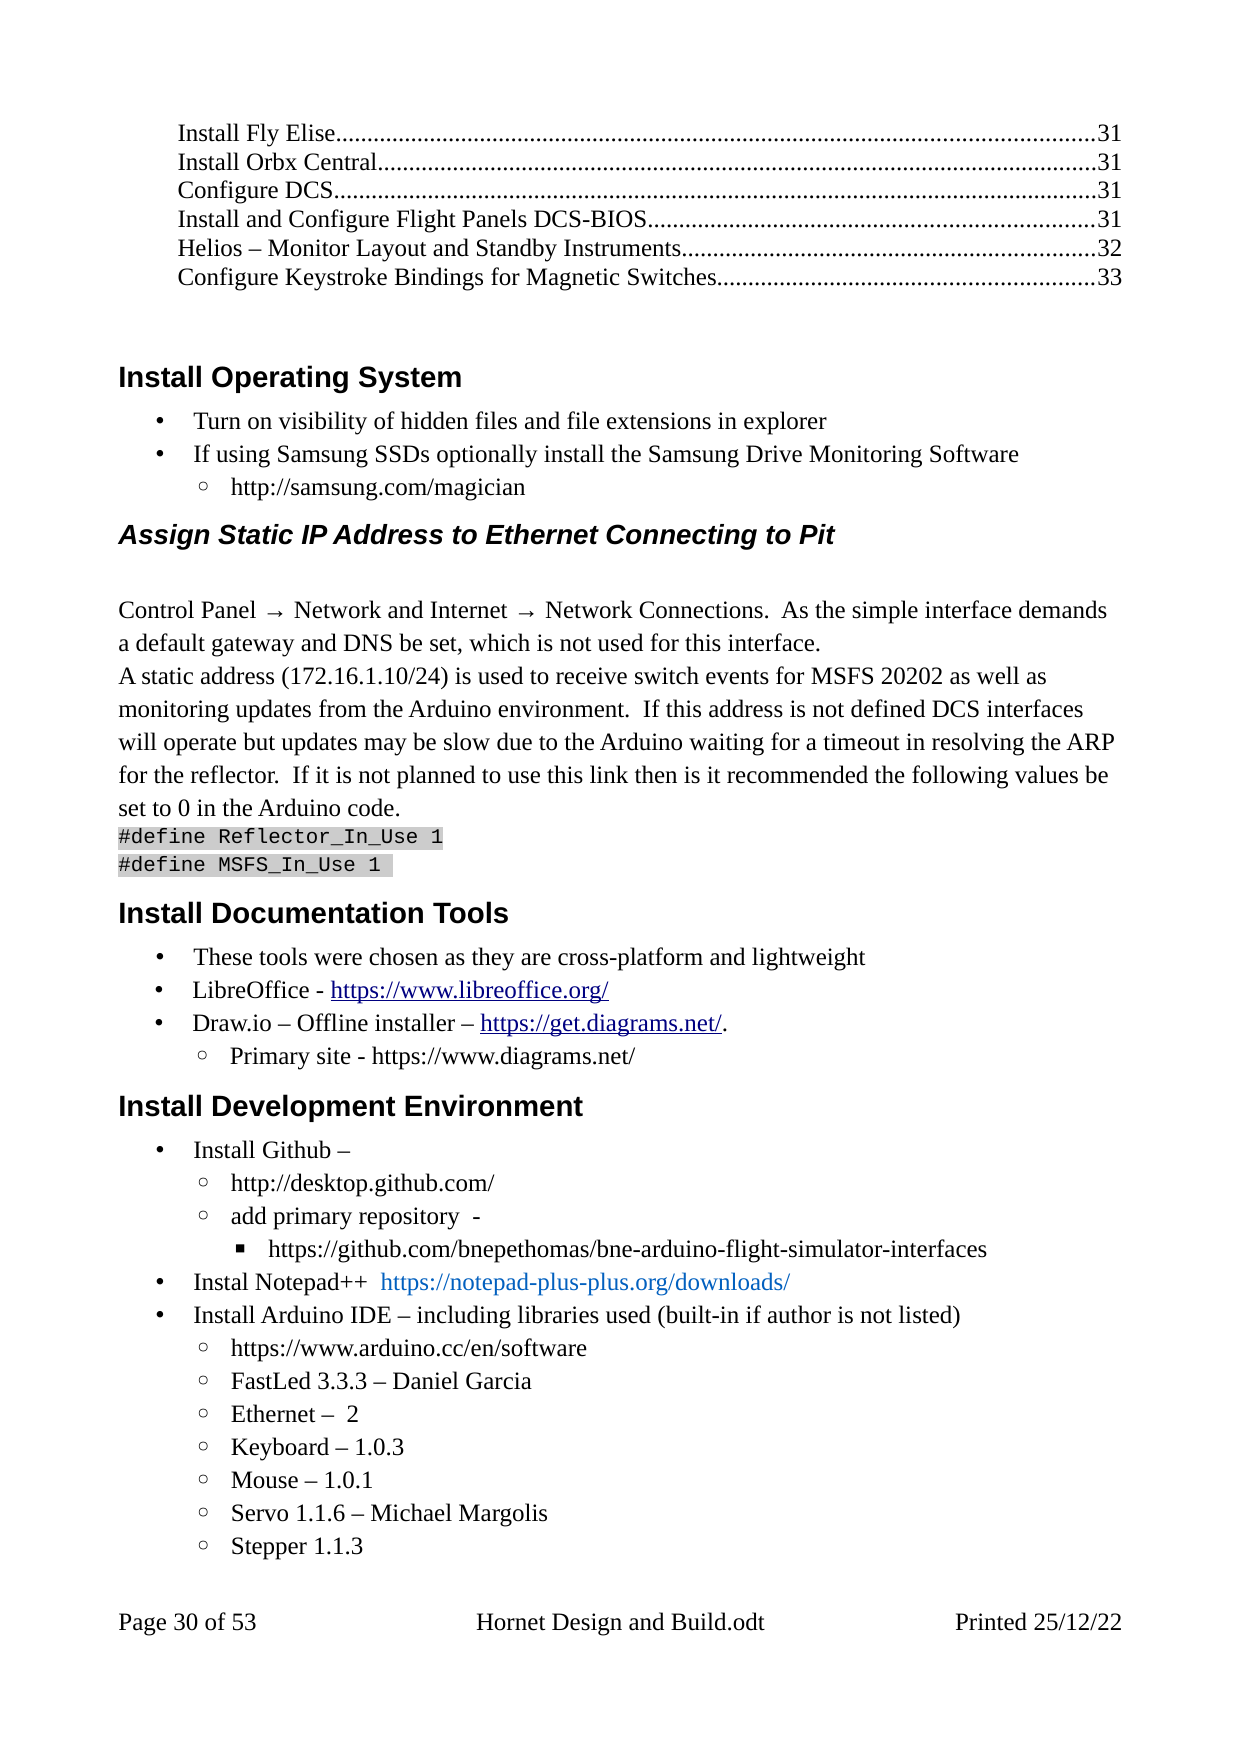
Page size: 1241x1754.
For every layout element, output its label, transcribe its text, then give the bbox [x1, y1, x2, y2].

subtitle Assign Static IP Address to Ethernet Connecting to Pit [118, 518, 1122, 550]
subtitle Install Operating System [118, 360, 1122, 394]
list http://samsung.com/magician [193, 472, 1122, 501]
text Control Panel → Network and Internet → Network Connections. As the simple interface demands a default gateway and DNS be set, which is not used for this interface. [118, 595, 1122, 657]
subtitle Install Development Environment [118, 1088, 1122, 1122]
list Mouse – 1.0.1 [193, 1465, 1122, 1494]
text Configure DCS 31 [177, 176, 1122, 204]
list LibreOffice - https://www.libreoffice.org/ [154, 975, 1122, 1003]
subtitle Install Documentation Tools [118, 896, 1122, 929]
text Helios – Monitor Layout and Standby Instruments 32 [177, 233, 1122, 262]
list Instal Notepad++ https://notepad-plus-plus.org/downloads/ [156, 1267, 1122, 1296]
list Install Github – [156, 1135, 1122, 1163]
list http://desktop.github.com/ [193, 1168, 1122, 1196]
list Stepper 1.1.3 [193, 1531, 1122, 1560]
list Servo 1.1.6 – Michael Margolis [193, 1498, 1122, 1527]
list Primary site - https://www.diagrams.net/ [192, 1041, 1122, 1069]
list These tools were chosen as they are cross-platform and lightweight [156, 942, 1122, 971]
list FastLed 3.3.3 – Daniel Garcia [193, 1366, 1122, 1394]
list Install Arduino IDE – including libraries used (built-in if author is not listed) [156, 1300, 1122, 1328]
text Install and Configure Flight Panels DCS-BIOS 31 [177, 204, 1122, 233]
list Ethernet – 2 [193, 1399, 1122, 1428]
list Turn on visibility of hidden files and file extensions in explorer [156, 406, 1122, 435]
list If using Samsung SSDs optionally install the Samsung Drive Monitoring Software [156, 439, 1122, 468]
list Keyboard – 1.0.3 [193, 1432, 1122, 1461]
text #define Reflector_In_Use 1 [118, 827, 1122, 850]
list https://www.arduino.cc/en/software [193, 1333, 1122, 1362]
text Install Orbx Central 31 [177, 147, 1122, 176]
text Install Fly Elise 31 [177, 118, 1122, 147]
list add primary repository - [193, 1201, 1122, 1229]
list https://github.com/bnepethomas/bne-arduino-flight-simulator-interfaces [231, 1234, 1122, 1262]
list Draw.io – Offline installer – https://get.diagrams.net/. [154, 1008, 1122, 1037]
text #define MSFS_In_Use 1 [118, 854, 1122, 877]
text Configure Keystroke Bindings for Magnetic Switches 33 [177, 262, 1122, 291]
text A static address (172.16.1.10/24) is used to receive switch events for MSFS 20202 as well as monitoring updates from the Arduino environment. If this address is not defined DCS interfaces will operate but updates may be slow due to the Arduino waiting for a timeout in resolving the ARP for the reflector. If it is not planned to use this link then is it recommended the following values be set to 0 in the Arduino code. [118, 661, 1122, 822]
